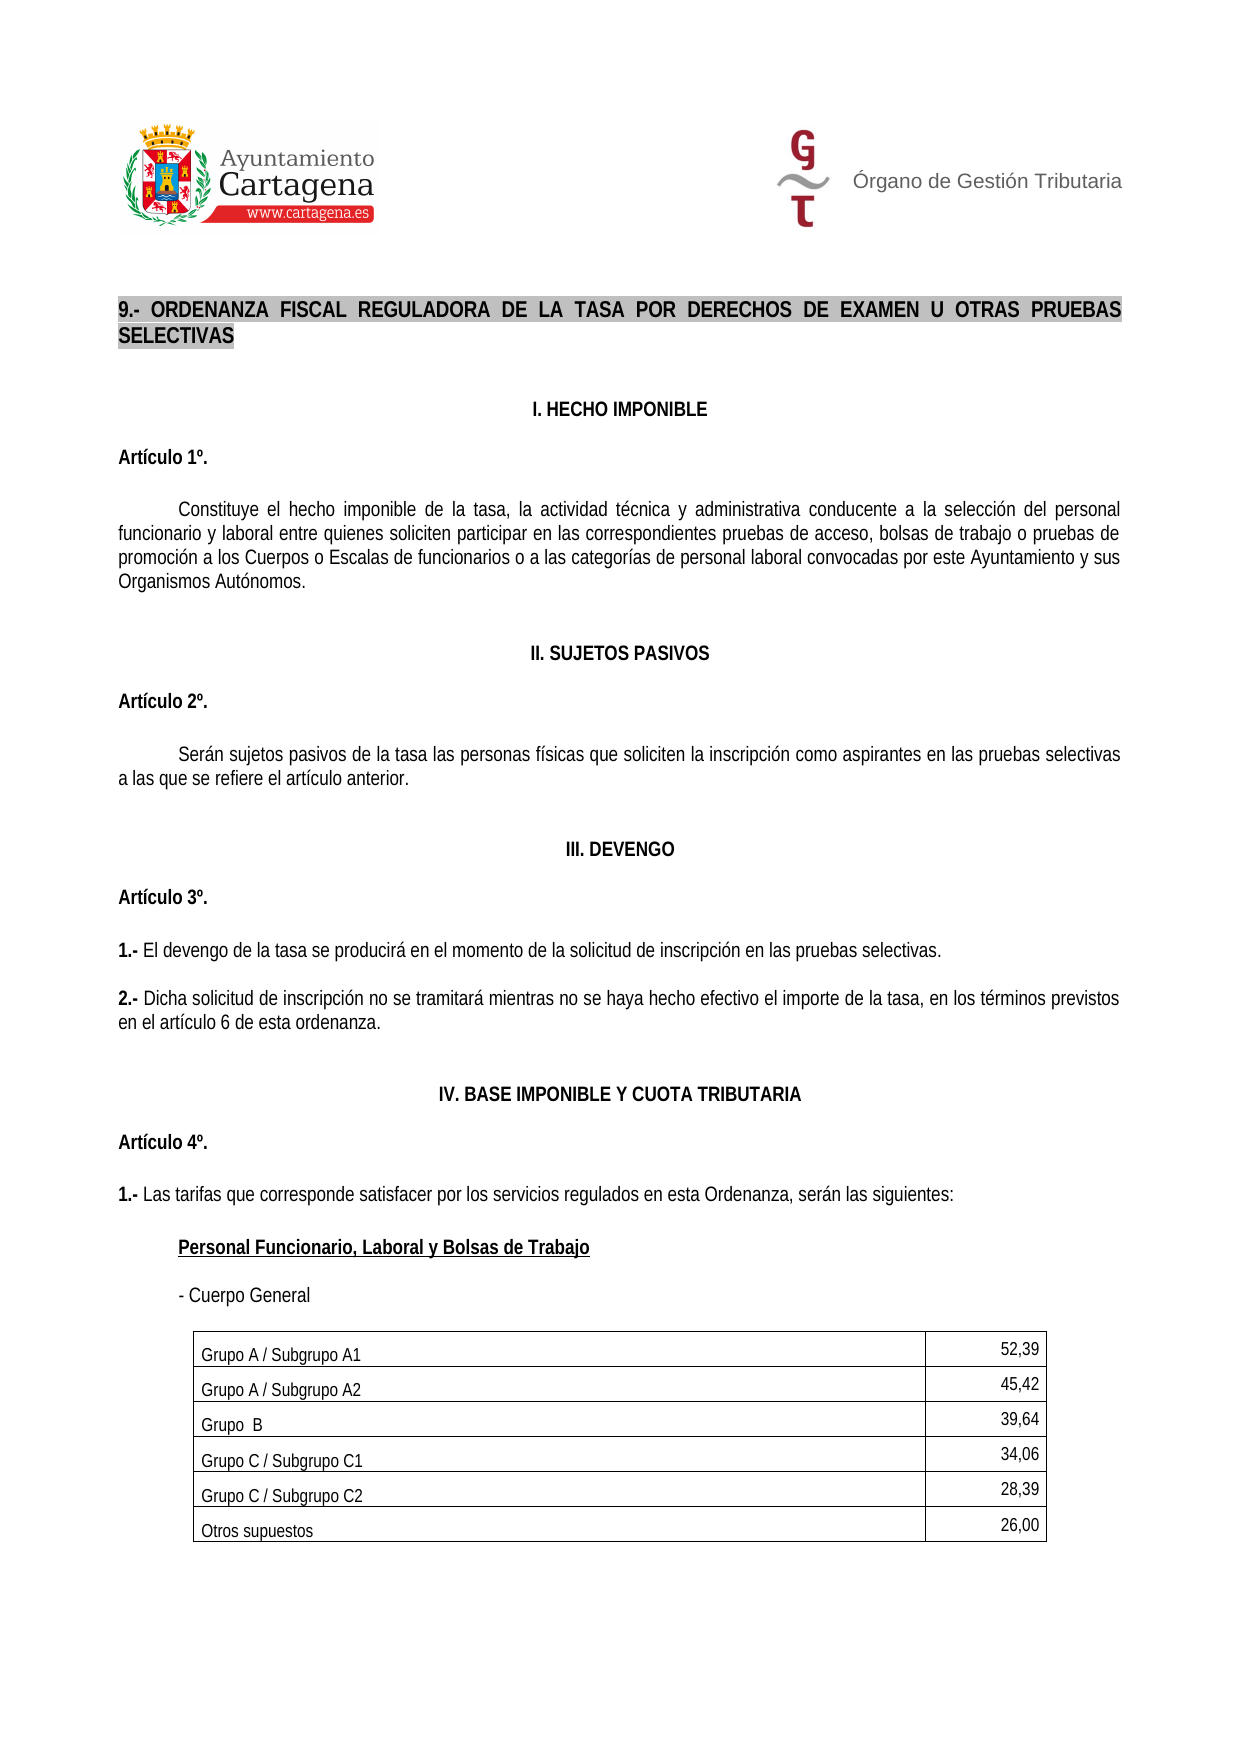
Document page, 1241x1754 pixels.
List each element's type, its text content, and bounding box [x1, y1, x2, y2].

table_cell 26,00 [926, 1507, 1046, 1541]
table_cell 39,64 [926, 1402, 1046, 1436]
text III. DEVENGO [118, 837, 1122, 861]
table_cell Otros supuestos [194, 1507, 925, 1541]
text 1.- Las tarifas que corresponde satisfacer por los servicios regulados en esta Ordenanza, serán las siguientes: [118, 1182, 1122, 1206]
text Serán sujetos pasivos de la tasa las personas físicas que soliciten la inscripción como aspirantes en las pruebas selectivas a las que se refiere el artículo anterior. [118, 742, 1122, 789]
text Constituye el hecho imponible de la tasa, la actividad técnica y administrativa conducente a la selección del personal funcionario y laboral entre quienes soliciten participar en las correspondientes pruebas de acceso, bolsas de trabajo o pruebas de promoción a los Cuerpos o Escalas de funcionarios o a las categorías de personal laboral convocadas por este Ayuntamiento y sus Organismos Autónomos. [118, 497, 1122, 593]
table_cell Grupo B [194, 1402, 925, 1436]
table_cell Grupo A / Subgrupo A2 [194, 1367, 925, 1401]
text 2.- Dicha solicitud de inscripción no se tramitará mientras no se haya hecho efectivo el importe de la tasa, en los términos previstos en el artículo 6 de esta ordenanza. [118, 986, 1122, 1034]
table_cell 28,39 [926, 1472, 1046, 1506]
picture [117, 119, 379, 236]
text 1.- El devengo de la tasa se producirá en el momento de la solicitud de inscripción en las pruebas selectivas. [118, 938, 1122, 962]
text - Cuerpo General [118, 1283, 1122, 1307]
text Personal Funcionario, Laboral y Bolsas de Trabajo [118, 1235, 1122, 1259]
text Artículo 4º. [118, 1129, 1122, 1153]
text I. HECHO IMPONIBLE [118, 397, 1122, 421]
table_header 52,39 [926, 1332, 1046, 1366]
table_cell 34,06 [926, 1437, 1046, 1471]
text 9.- ORDENANZA FISCAL REGULADORA DE LA TASA POR DERECHOS DE EXAMEN U OTRAS PRUEBAS SELECTIVAS [118, 296, 1122, 349]
table_cell Grupo C / Subgrupo C1 [194, 1437, 925, 1471]
table_cell Grupo C / Subgrupo C2 [194, 1472, 925, 1506]
text Artículo 2º. [118, 689, 1122, 713]
text II. SUJETOS PASIVOS [118, 641, 1122, 665]
text IV. BASE IMPONIBLE Y CUOTA TRIBUTARIA [118, 1082, 1122, 1106]
table_header Grupo A / Subgrupo A1 [194, 1332, 925, 1366]
table_cell 45,42 [926, 1367, 1046, 1401]
text Artículo 1º. [118, 445, 1122, 469]
text Artículo 3º. [118, 885, 1122, 909]
